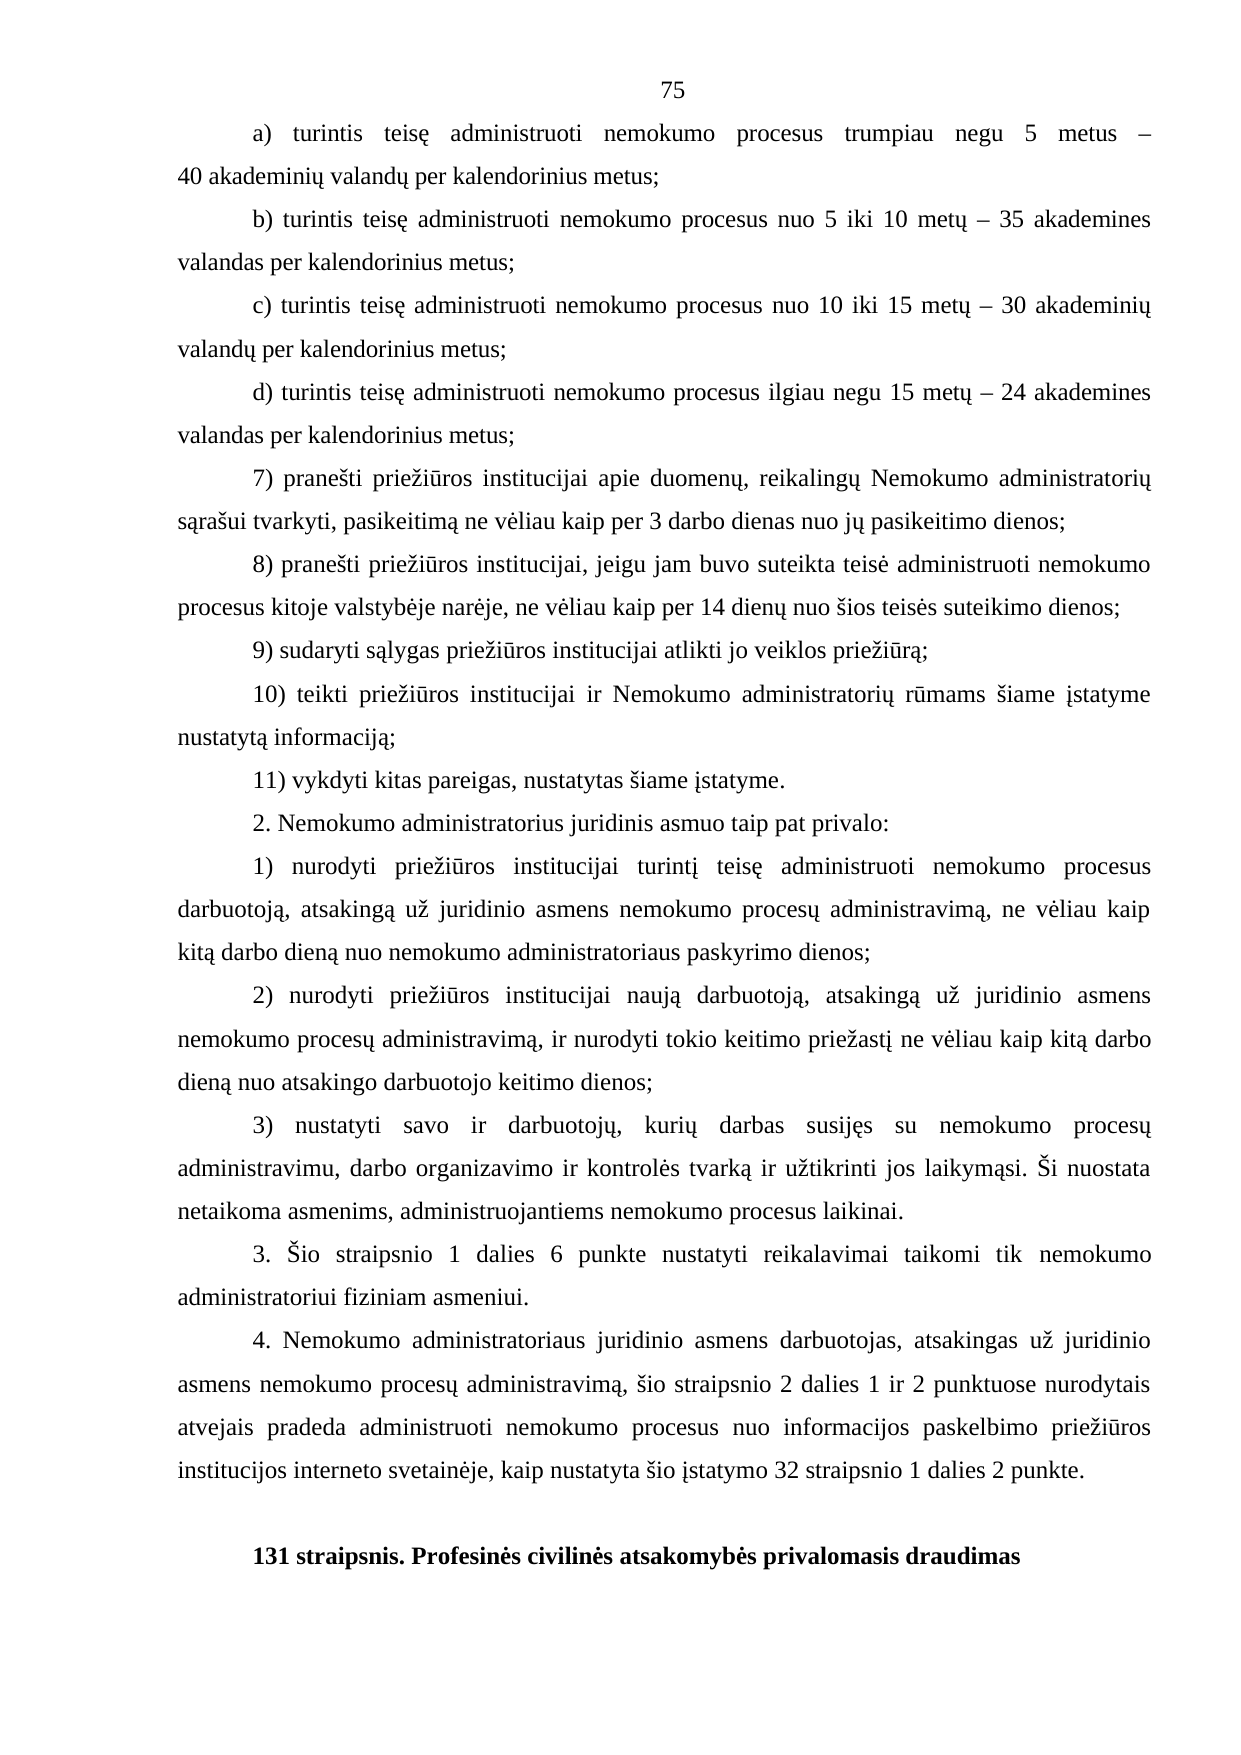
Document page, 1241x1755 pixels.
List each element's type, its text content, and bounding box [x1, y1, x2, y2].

text 3. Šio straipsnio 1 dalies 6 punkte nustatyti reikalavimai taikomi tik nemokumo administratoriui fiziniam asmeniui. [177, 1239, 1152, 1311]
text 4. Nemokumo administratoriaus juridinio asmens darbuotojas, atsakingas už juridinio asmens nemokumo procesų administravimą, šio straipsnio 2 dalies 1 ir 2 punktuose nurodytais atvejais pradeda administruoti nemokumo procesus nuo informacijos paskelbimo priežiūros institucijos interneto svetainėje, kaip nustatyta šio įstatymo 32 straipsnio 1 dalies 2 punkte. [177, 1326, 1152, 1484]
text 3) nustatyti savo ir darbuotojų, kurių darbas susijęs su nemokumo procesų administravimu, darbo organizavimo ir kontrolės tvarką ir užtikrinti jos laikymąsi. Ši nuostata netaikoma asmenims, administruojantiems nemokumo procesus laikinai. [177, 1110, 1152, 1225]
text 9) sudaryti sąlygas priežiūros institucijai atlikti jo veiklos priežiūrą; [177, 636, 1152, 664]
text 8) pranešti priežiūros institucijai, jeigu jam buvo suteikta teisė administruoti nemokumo procesus kitoje valstybėje narėje, ne vėliau kaip per 14 dienų nuo šios teisės suteikimo dienos; [177, 549, 1152, 621]
text d) turintis teisę administruoti nemokumo procesus ilgiau negu 15 metų – 24 akademines valandas per kalendorinius metus; [177, 377, 1152, 449]
text 10) teikti priežiūros institucijai ir Nemokumo administratorių rūmams šiame įstatyme nustatytą informaciją; [177, 679, 1152, 751]
text 2. Nemokumo administratorius juridinis asmuo taip pat privalo: [177, 808, 1152, 837]
text 1) nurodyti priežiūros institucijai turintį teisę administruoti nemokumo procesus darbuotoją, atsakingą už juridinio asmens nemokumo procesų administravimą, ne vėliau kaip kitą darbo dieną nuo nemokumo administratoriaus paskyrimo dienos; [177, 851, 1152, 966]
text c) turintis teisę administruoti nemokumo procesus nuo 10 iki 15 metų – 30 akademinių valandų per kalendorinius metus; [177, 291, 1152, 362]
text 7) pranešti priežiūros institucijai apie duomenų, reikalingų Nemokumo administratorių sąrašui tvarkyti, pasikeitimą ne vėliau kaip per 3 darbo dienas nuo jų pasikeitimo dienos; [177, 463, 1152, 535]
text 11) vykdyti kitas pareigas, nustatytas šiame įstatyme. [177, 765, 1152, 794]
text b) turintis teisę administruoti nemokumo procesus nuo 5 iki 10 metų – 35 akademines valandas per kalendorinius metus; [177, 204, 1152, 276]
text 2) nurodyti priežiūros institucijai naują darbuotoją, atsakingą už juridinio asmens nemokumo procesų administravimą, ir nurodyti tokio keitimo priežastį ne vėliau kaip kitą darbo dieną nuo atsakingo darbuotojo keitimo dienos; [177, 981, 1152, 1096]
text a) turintis teisę administruoti nemokumo procesus trumpiau negu 5 metus – 40 akademinių valandų per kalendorinius metus; [177, 118, 1152, 190]
text 131 straipsnis. Profesinės civilinės atsakomybės privalomasis draudimas [177, 1541, 1152, 1570]
